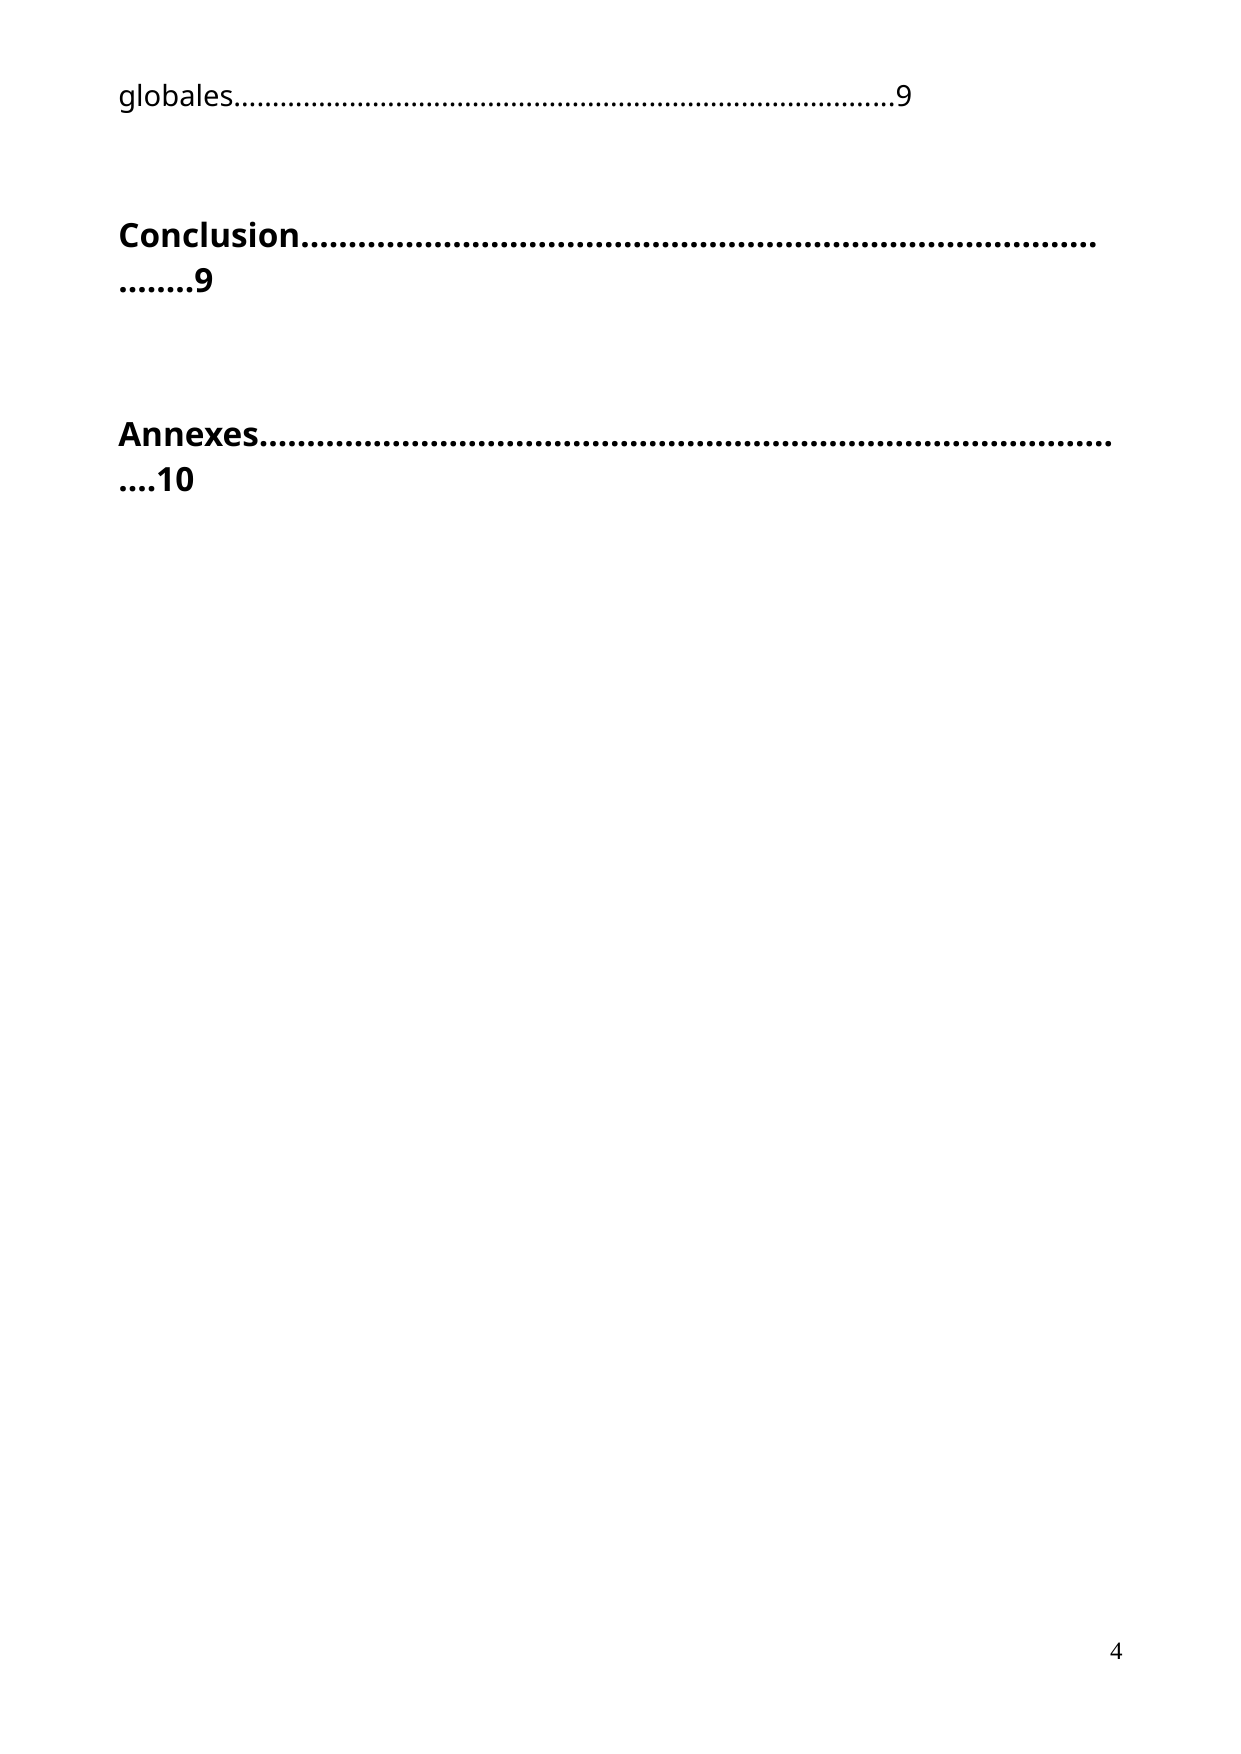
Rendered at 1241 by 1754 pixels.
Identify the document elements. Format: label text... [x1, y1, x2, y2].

text globales……………………………………………………………………….....9 [118, 75, 1122, 115]
text Conclusion………………………………………………………………………………..9 [118, 177, 1122, 331]
text Annexes………………………………………………………………………………….10 [118, 371, 1122, 501]
